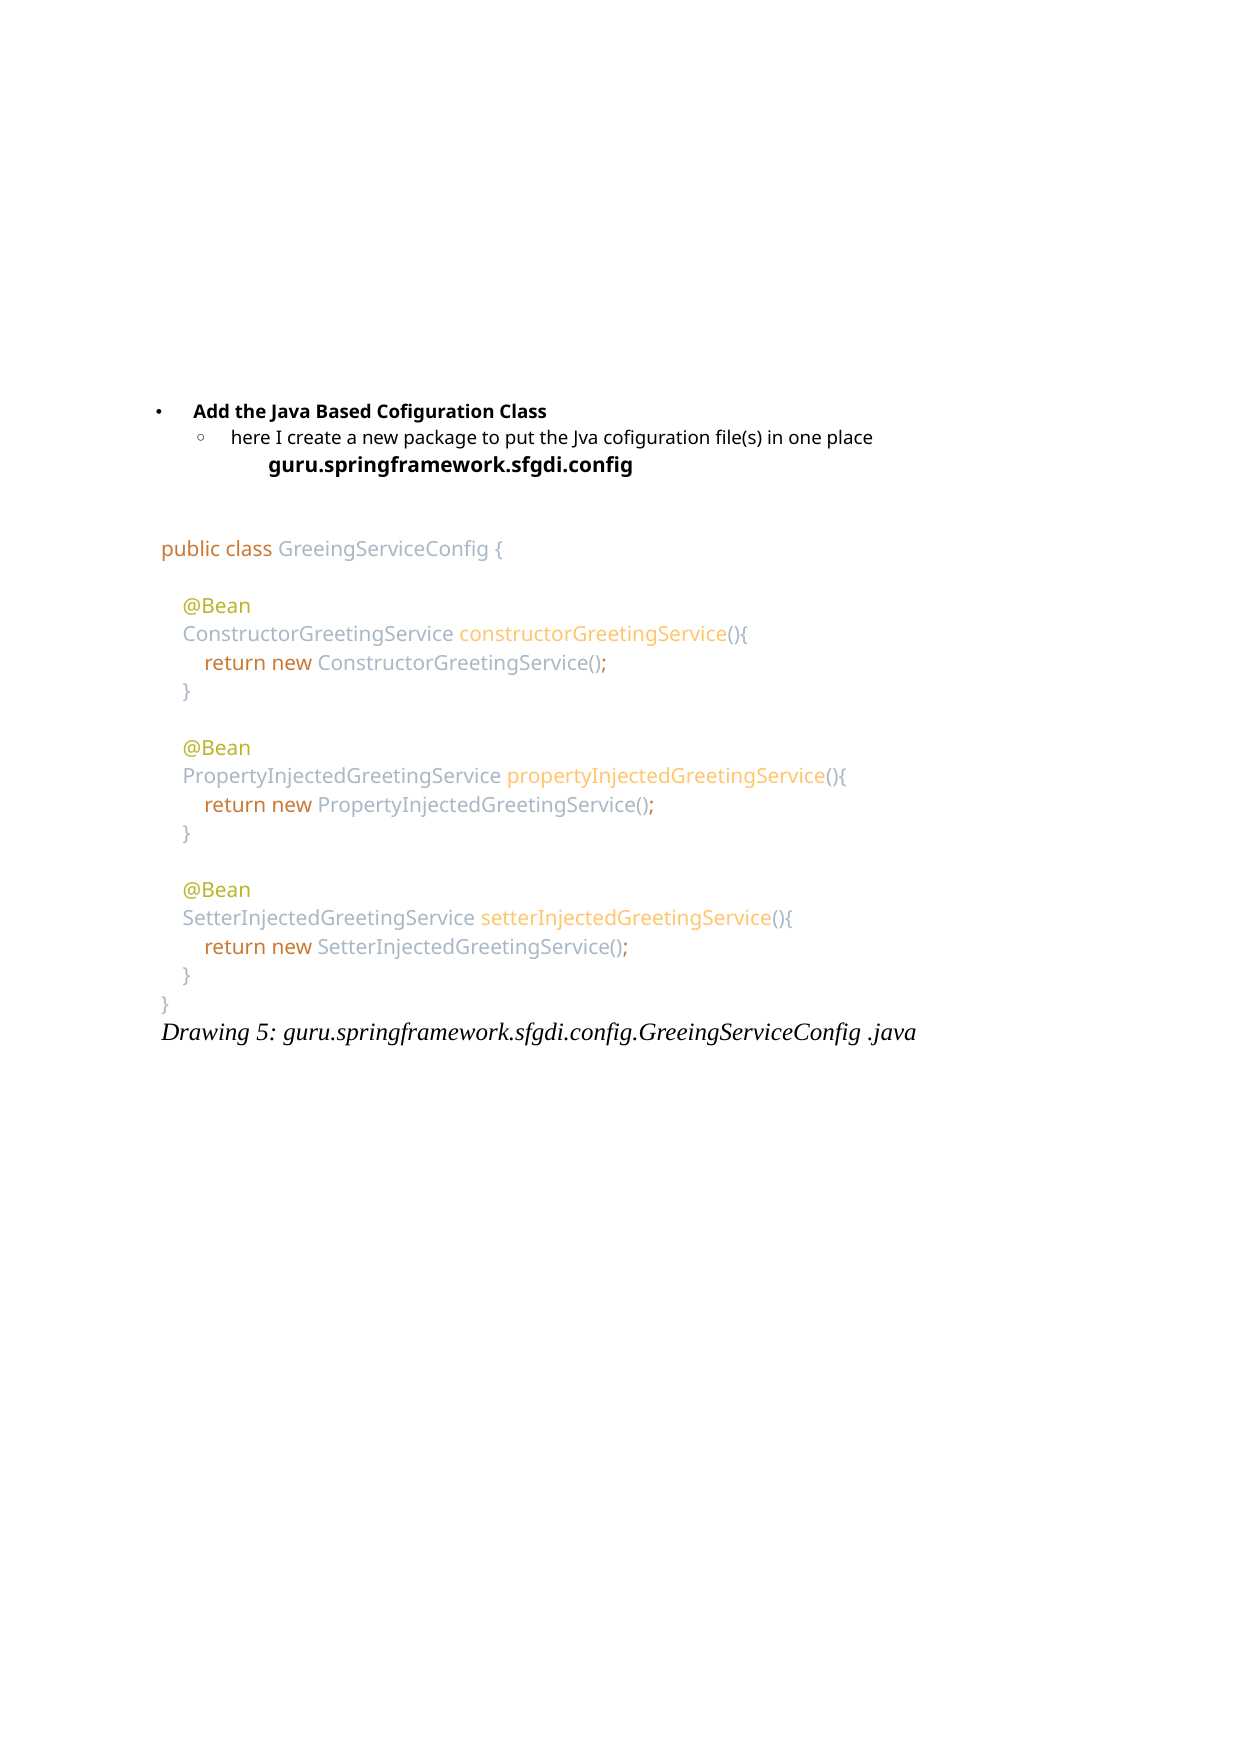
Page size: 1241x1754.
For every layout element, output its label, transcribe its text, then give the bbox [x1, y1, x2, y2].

text Drawing 5: guru.springframework.sfgdi.config.GreeingServiceConfig .java [161, 546, 949, 1046]
text guru.springframework.sfgdi.config [118, 450, 1122, 478]
list Add the Java Based Cofiguration Class [156, 399, 1122, 424]
list here I create a new package to put the Jva cofiguration file(s) in one place [193, 424, 1122, 450]
